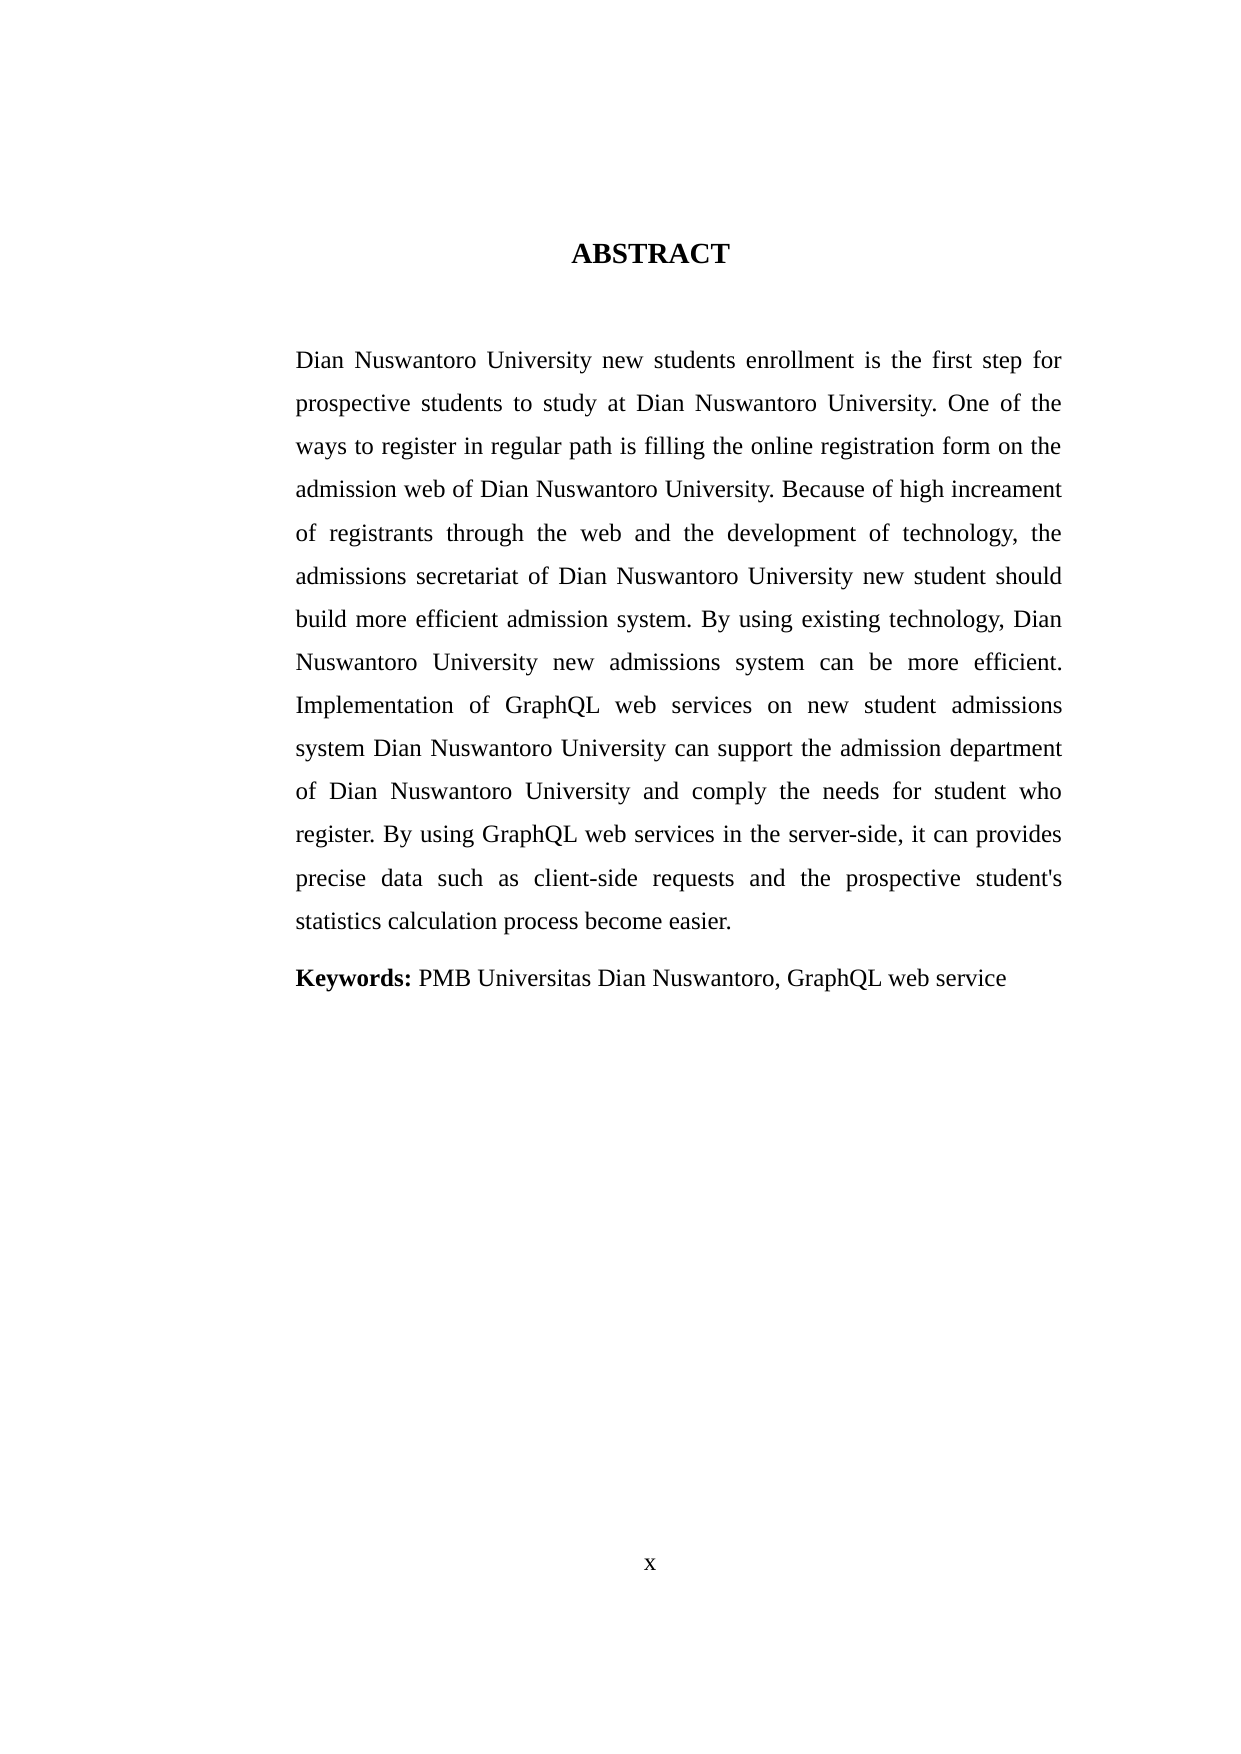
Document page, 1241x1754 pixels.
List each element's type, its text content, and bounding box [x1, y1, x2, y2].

text Dian Nuswantoro University new students enrollment is the first step for prospective students to study at Dian Nuswantoro University. One of the ways to register in regular path is filling the online registration form on the admission web of Dian Nuswantoro University. Because of high increament of registrants through the web and the development of technology, the admissions secretariat of Dian Nuswantoro University new student should build more efficient admission system. By using existing technology, Dian Nuswantoro University new admissions system can be more efficient. Implementation of GraphQL web services on new student admissions system Dian Nuswantoro University can support the admission department of Dian Nuswantoro University and comply the needs for student who register. By using GraphQL web services in the server-side, it can provides precise data such as client-side requests and the prospective student's statistics calculation process become easier. [295, 345, 1063, 934]
subtitle Abstract [236, 236, 1063, 270]
text Keywords: PMB Universitas Dian Nuswantoro, GraphQL web service [295, 963, 1063, 992]
